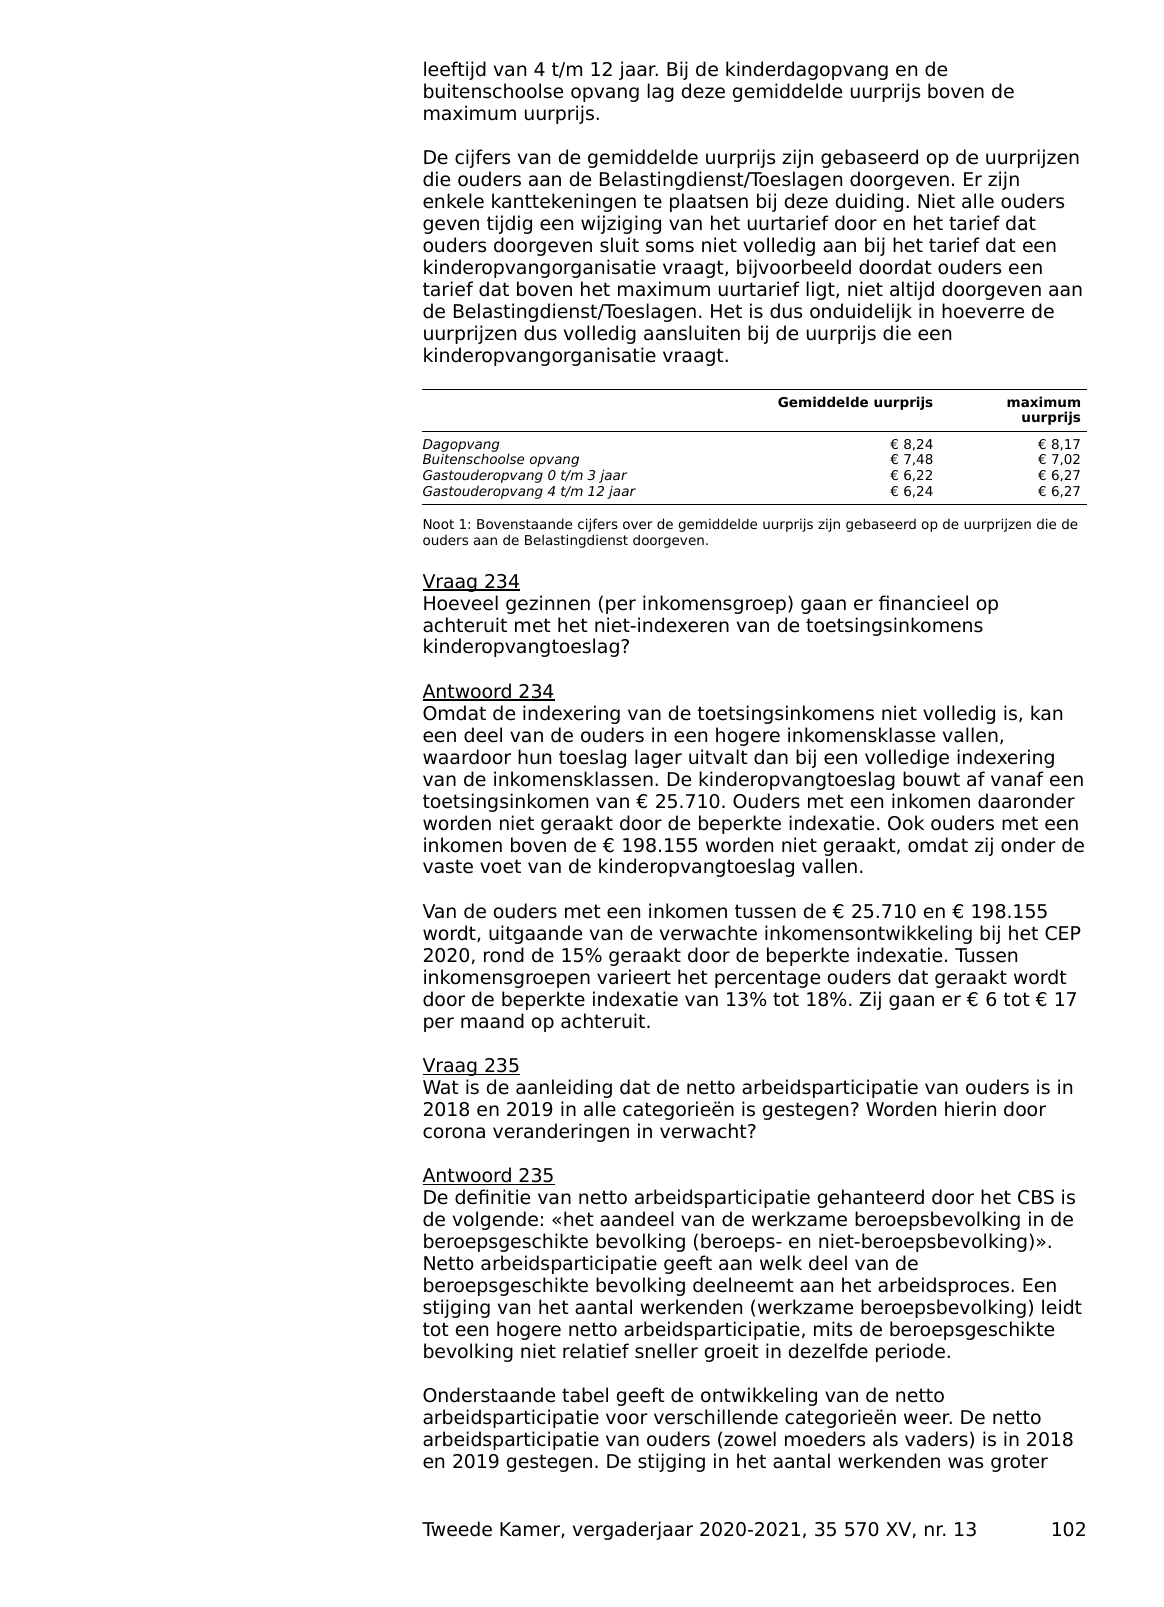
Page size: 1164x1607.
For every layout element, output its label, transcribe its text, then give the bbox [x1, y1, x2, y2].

text De definitie van netto arbeidsparticipatie gehanteerd door het CBS is de volgende: «het aandeel van de werkzame beroepsbevolking in de beroepsgeschikte bevolking (beroeps- en niet-beroepsbevolking)». Netto arbeidsparticipatie geeft aan welk deel van de beroepsgeschikte bevolking deelneemt aan het arbeidsproces. Een stijging van het aantal werkenden (werkzame beroepsbevolking) leidt tot een hogere netto arbeidsparticipatie, mits de beroepsgeschikte bevolking niet relatief sneller groeit in dezelfde periode. [422, 1187, 1087, 1363]
table_cell € 6,27 [939, 484, 1087, 504]
table_cell Gastouderopvang 4 t/m 12 jaar [422, 484, 762, 504]
table_cell Noot 1: Bovenstaande cijfers over de gemiddelde uurprijs zijn gebaseerd op de uurprijzen die de ouders aan de Belastingdienst doorgeven. [422, 505, 1087, 548]
text leeftijd van 4 t/m 12 jaar. Bij de kinderdagopvang en de buitenschoolse opvang lag deze gemiddelde uurprijs boven de maximum uurprijs. [422, 59, 1087, 125]
text De cijfers van de gemiddelde uurprijs zijn gebaseerd op de uurprijzen die ouders aan de Belastingdienst/Toeslagen doorgeven. Er zijn enkele kanttekeningen te plaatsen bij deze duiding. Niet alle ouders geven tijdig een wijziging van het uurtarief door en het tarief dat ouders doorgeven sluit soms niet volledig aan bij het tarief dat een kinderopvangorganisatie vraagt, bijvoorbeeld doordat ouders een tarief dat boven het maximum uurtarief ligt, niet altijd doorgeven aan de Belastingdienst/Toeslagen. Het is dus onduidelijk in hoeverre de uurprijzen dus volledig aansluiten bij de uurprijs die een kinderopvangorganisatie vraagt. [422, 147, 1087, 367]
table_cell € 8,17 [939, 432, 1087, 452]
text Antwoord 234 [422, 681, 1087, 703]
text Van de ouders met een inkomen tussen de € 25.710 en € 198.155 wordt, uitgaande van de verwachte inkomensontwikkeling bij het CEP 2020, rond de 15% geraakt door de beperkte indexatie. Tussen inkomensgroepen varieert het percentage ouders dat geraakt wordt door de beperkte indexatie van 13% tot 18%. Zij gaan er € 6 tot € 17 per maand op achteruit. [422, 901, 1087, 1032]
text Omdat de indexering van de toetsingsinkomens niet volledig is, kan een deel van de ouders in een hogere inkomensklasse vallen, waardoor hun toeslag lager uitvalt dan bij een volledige indexering van de inkomensklassen. De kinderopvangtoeslag bouwt af vanaf een toetsingsinkomen van € 25.710. Ouders met een inkomen daaronder worden niet geraakt door de beperkte indexatie. Ook ouders met een inkomen boven de € 198.155 worden niet geraakt, omdat zij onder de vaste voet van de kinderopvangtoeslag vallen. [422, 703, 1087, 878]
text Wat is de aanleiding dat de netto arbeidsparticipatie van ouders is in 2018 en 2019 in alle categorieën is gestegen? Worden hierin door corona veranderingen in verwacht? [422, 1077, 1087, 1143]
table_cell € 7,48 [762, 452, 939, 468]
table_cell € 8,24 [762, 432, 939, 452]
table_header maximum uurprijs [939, 390, 1087, 431]
table_header Gemiddelde uurprijs [762, 390, 939, 431]
text Hoeveel gezinnen (per inkomensgroep) gaan er financieel op achteruit met het niet-indexeren van de toetsingsinkomens kinderopvangtoeslag? [422, 592, 1087, 658]
table_cell Gastouderopvang 0 t/m 3 jaar [422, 468, 762, 484]
text Vraag 235 [422, 1055, 1087, 1077]
text Onderstaande tabel geeft de ontwikkeling van de netto arbeidsparticipatie voor verschillende categorieën weer. De netto arbeidsparticipatie van ouders (zowel moeders als vaders) is in 2018 en 2019 gestegen. De stijging in het aantal werkenden was groter [422, 1385, 1087, 1473]
table_header [422, 390, 762, 431]
table_cell € 6,22 [762, 468, 939, 484]
text Antwoord 235 [422, 1165, 1087, 1187]
table_cell € 6,24 [762, 484, 939, 504]
table_cell Buitenschoolse opvang [422, 452, 762, 468]
table_cell € 6,27 [939, 468, 1087, 484]
text Vraag 234 [422, 571, 1087, 592]
table_cell € 7,02 [939, 452, 1087, 468]
table_cell Dagopvang [422, 432, 762, 452]
